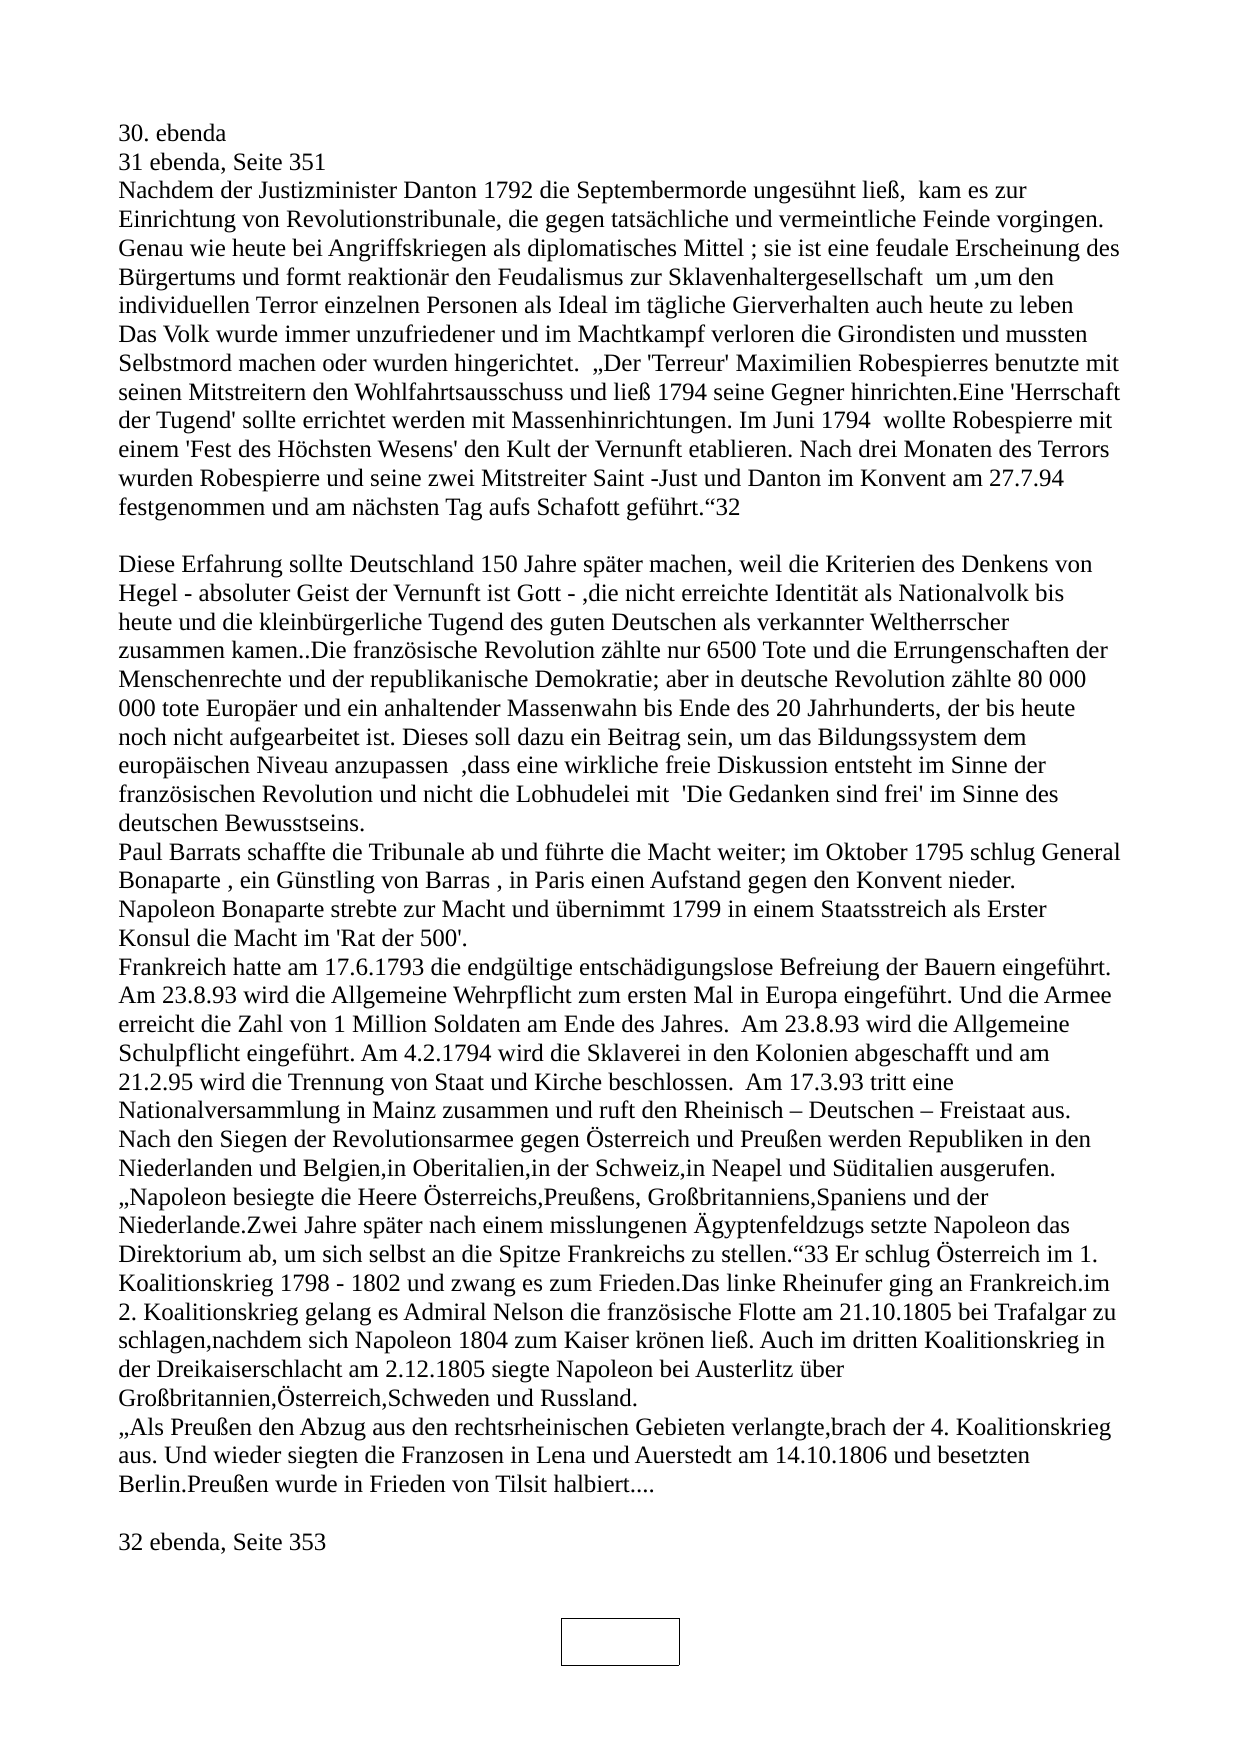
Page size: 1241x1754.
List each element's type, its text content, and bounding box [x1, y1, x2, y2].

text Paul Barrats schaffte die Tribunale ab und führte die Macht weiter; im Oktober 1795 schlug General Bonaparte , ein Günstling von Barras , in Paris einen Aufstand gegen den Konvent nieder. [118, 837, 1122, 894]
text Nach den Siegen der Revolutionsarmee gegen Österreich und Preußen werden Republiken in den Niederlanden und Belgien,in Oberitalien,in der Schweiz,in Neapel und Süditalien ausgerufen. [118, 1124, 1122, 1182]
text Frankreich hatte am 17.6.1793 die endgültige entschädigungslose Befreiung der Bauern eingeführt. [118, 952, 1122, 981]
text 31 ebenda, Seite 351 [118, 147, 1122, 176]
text Am 23.8.93 wird die Allgemeine Wehrpflicht zum ersten Mal in Europa eingeführt. Und die Armee erreicht die Zahl von 1 Million Soldaten am Ende des Jahres. Am 23.8.93 wird die Allgemeine Schulpflicht eingeführt. Am 4.2.1794 wird die Sklaverei in den Kolonien abgeschafft und am 21.2.95 wird die Trennung von Staat und Kirche beschlossen. Am 17.3.93 tritt eine Nationalversammlung in Mainz zusammen und ruft den Rheinisch – Deutschen – Freistaat aus. [118, 981, 1122, 1124]
text 32 ebenda, Seite 353 [118, 1527, 1122, 1556]
text Nachdem der Justizminister Danton 1792 die Septembermorde ungesühnt ließ, kam es zur Einrichtung von Revolutionstribunale, die gegen tatsächliche und vermeintliche Feinde vorgingen. [118, 176, 1122, 233]
text Genau wie heute bei Angriffskriegen als diplomatisches Mittel ; sie ist eine feudale Erscheinung des Bürgertums und formt reaktionär den Feudalismus zur Sklavenhaltergesellschaft um ,um den individuellen Terror einzelnen Personen als Ideal im tägliche Gierverhalten auch heute zu leben Das Volk wurde immer unzufriedener und im Machtkampf verloren die Girondisten und mussten Selbstmord machen oder wurden hingerichtet. „Der 'Terreur' Maximilien Robespierres benutzte mit seinen Mitstreitern den Wohlfahrtsausschuss und ließ 1794 seine Gegner hinrichten.Eine 'Herrschaft der Tugend' sollte errichtet werden mit Massenhinrichtungen. Im Juni 1794 wollte Robespierre mit einem 'Fest des Höchsten Wesens' den Kult der Vernunft etablieren. Nach drei Monaten des Terrors wurden Robespierre und seine zwei Mitstreiter Saint -Just und Danton im Konvent am 27.7.94 festgenommen und am nächsten Tag aufs Schafott geführt.“32 [118, 233, 1122, 521]
text „Als Preußen den Abzug aus den rechtsrheinischen Gebieten verlangte,brach der 4. Koalitionskrieg aus. Und wieder siegten die Franzosen in Lena und Auerstedt am 14.10.1806 und besetzten Berlin.Preußen wurde in Frieden von Tilsit halbiert.... [118, 1412, 1122, 1498]
text „Napoleon besiegte die Heere Österreichs,Preußens, Großbritanniens,Spaniens und der Niederlande.Zwei Jahre später nach einem misslungenen Ägyptenfeldzugs setzte Napoleon das Direktorium ab, um sich selbst an die Spitze Frankreichs zu stellen.“33 Er schlug Österreich im 1. Koalitionskrieg 1798 - 1802 und zwang es zum Frieden.Das linke Rheinufer ging an Frankreich.im 2. Koalitionskrieg gelang es Admiral Nelson die französische Flotte am 21.10.1805 bei Trafalgar zu schlagen,nachdem sich Napoleon 1804 zum Kaiser krönen ließ. Auch im dritten Koalitionskrieg in der Dreikaiserschlacht am 2.12.1805 siegte Napoleon bei Austerlitz über Großbritannien,Österreich,Schweden und Russland. [118, 1182, 1122, 1412]
text Diese Erfahrung sollte Deutschland 150 Jahre später machen, weil die Kriterien des Denkens von Hegel - absoluter Geist der Vernunft ist Gott - ,die nicht erreichte Identität als Nationalvolk bis heute und die kleinbürgerliche Tugend des guten Deutschen als verkannter Weltherrscher zusammen kamen..Die französische Revolution zählte nur 6500 Tote und die Errungenschaften der Menschenrechte und der republikanische Demokratie; aber in deutsche Revolution zählte 80 000 000 tote Europäer und ein anhaltender Massenwahn bis Ende des 20 Jahrhunderts, der bis heute noch nicht aufgearbeitet ist. Dieses soll dazu ein Beitrag sein, um das Bildungssystem dem europäischen Niveau anzupassen ,dass eine wirkliche freie Diskussion entsteht im Sinne der französischen Revolution und nicht die Lobhudelei mit 'Die Gedanken sind frei' im Sinne des deutschen Bewusstseins. [118, 549, 1122, 837]
text Napoleon Bonaparte strebte zur Macht und übernimmt 1799 in einem Staatsstreich als Erster Konsul die Macht im 'Rat der 500'. [118, 894, 1122, 952]
text 30. ebenda [118, 118, 1122, 147]
